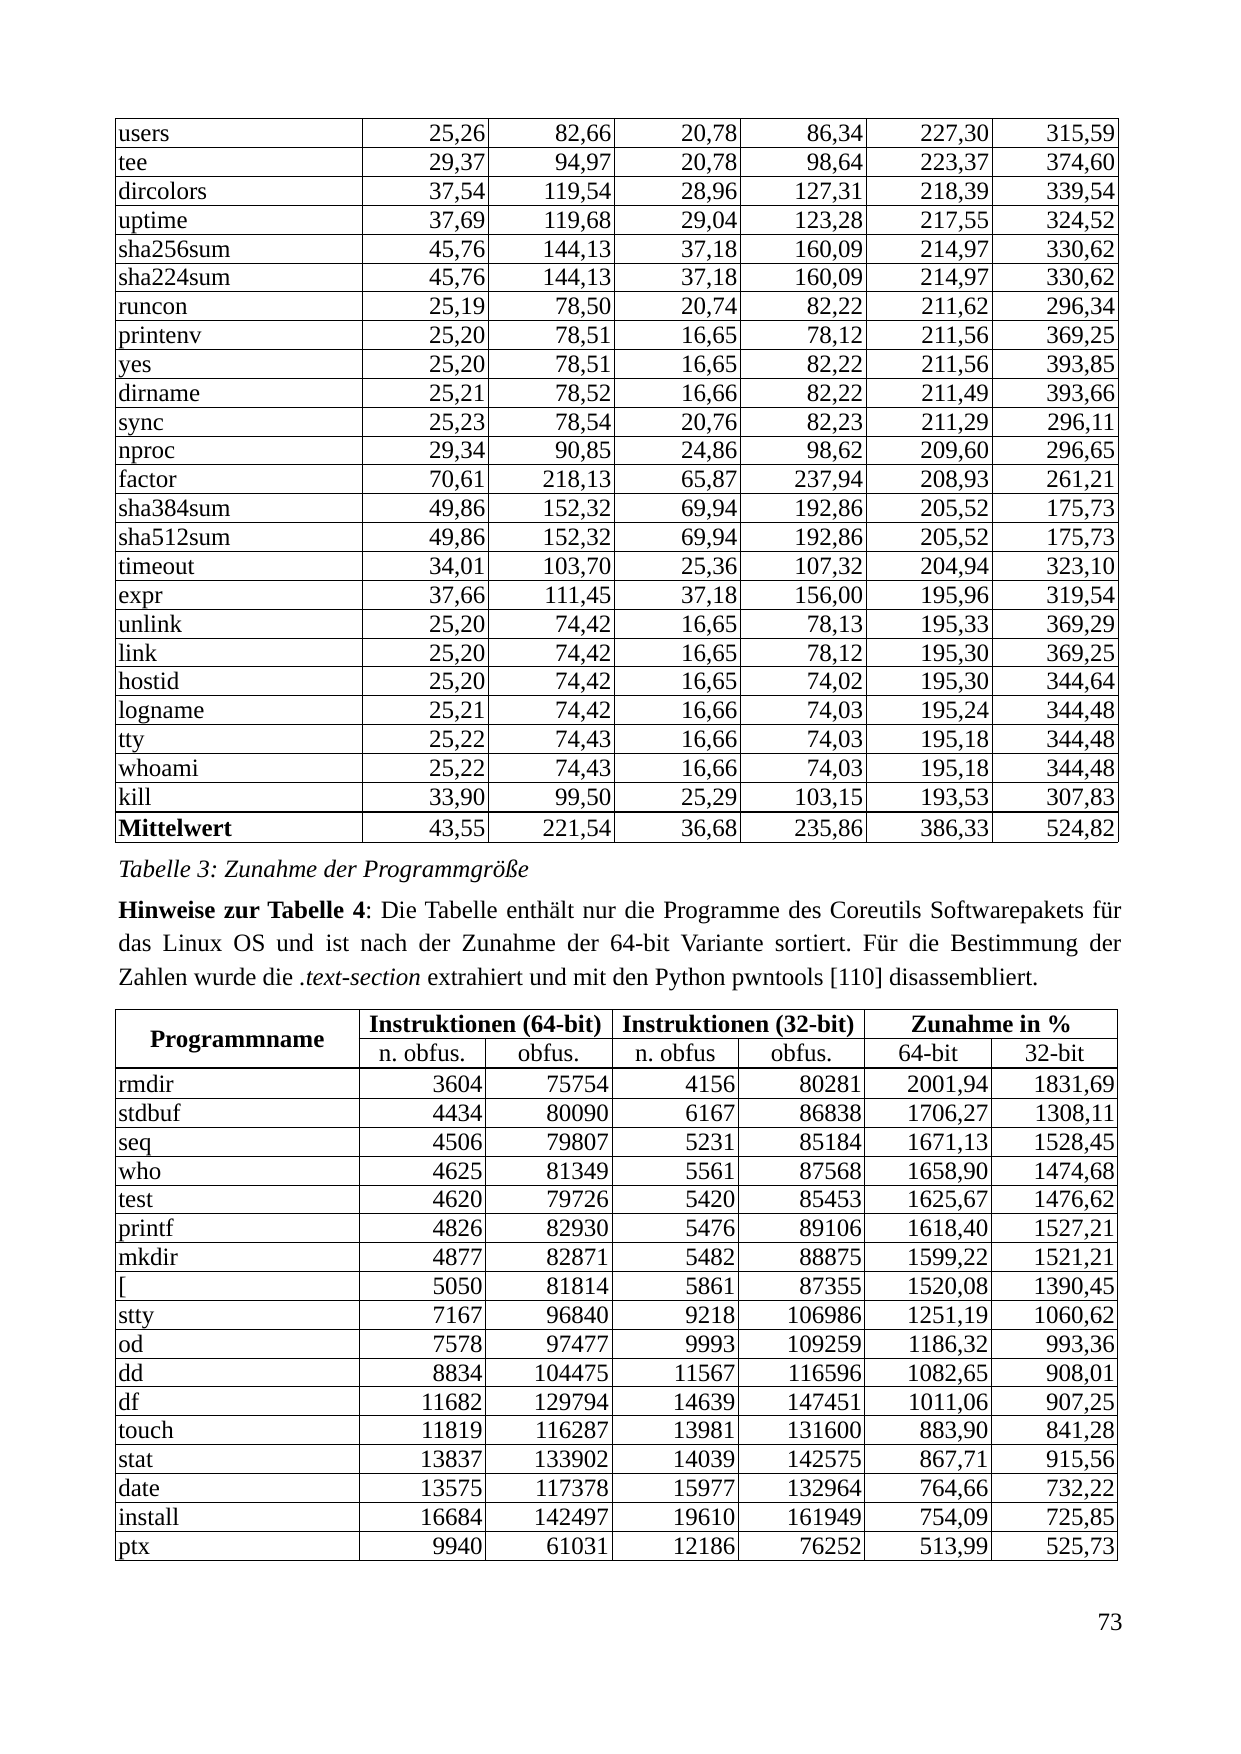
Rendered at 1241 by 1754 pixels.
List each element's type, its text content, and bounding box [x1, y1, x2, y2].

table_cell 69,94 [615, 494, 740, 522]
table_cell 86838 [739, 1099, 864, 1127]
table_cell 513,99 [865, 1532, 991, 1559]
table_cell 209,60 [867, 437, 992, 464]
table_cell 127,31 [741, 177, 866, 205]
table_cell 1186,32 [865, 1330, 991, 1358]
table_cell 1528,45 [992, 1128, 1117, 1156]
table_cell obfus. [739, 1039, 864, 1067]
table_cell [ [116, 1272, 359, 1300]
table_cell stdbuf [116, 1099, 359, 1127]
table_cell 393,85 [993, 350, 1118, 378]
table_cell 131600 [739, 1416, 864, 1444]
table_cell 1011,06 [865, 1387, 991, 1415]
table_cell 1599,22 [865, 1243, 991, 1271]
table_cell 98,64 [741, 148, 866, 176]
table_cell 4625 [360, 1157, 485, 1184]
table_cell 20,76 [615, 408, 740, 436]
table_cell 16,65 [615, 610, 740, 637]
table_cell 11567 [613, 1359, 738, 1386]
table_cell kill [116, 783, 362, 811]
table_cell logname [116, 696, 362, 724]
table_cell 1521,21 [992, 1243, 1117, 1271]
table_cell 82,66 [489, 119, 614, 147]
table_cell 25,29 [615, 783, 740, 811]
table_cell 3604 [360, 1069, 485, 1098]
table_cell expr [116, 581, 362, 609]
table_cell 80090 [486, 1099, 612, 1127]
table_cell 867,71 [865, 1445, 991, 1473]
table_cell 369,25 [993, 321, 1118, 349]
table_cell seq [116, 1128, 359, 1156]
table_cell 4877 [360, 1243, 485, 1271]
table_cell 764,66 [865, 1474, 991, 1502]
table_cell 74,42 [489, 696, 614, 724]
table_cell 732,22 [992, 1474, 1117, 1502]
table_cell 8834 [360, 1359, 485, 1386]
table_cell 993,36 [992, 1330, 1117, 1358]
table_cell 344,48 [993, 725, 1118, 753]
table_cell 221,54 [489, 813, 614, 842]
table_cell 25,20 [363, 350, 488, 378]
table_cell 907,25 [992, 1387, 1117, 1415]
table_cell 104475 [486, 1359, 612, 1386]
table_cell obfus. [486, 1039, 612, 1067]
table_cell 24,86 [615, 437, 740, 464]
table_cell 74,43 [489, 754, 614, 782]
table_cell 7167 [360, 1301, 485, 1329]
table_cell 204,94 [867, 552, 992, 580]
table_cell hostid [116, 667, 362, 695]
table_cell 129794 [486, 1387, 612, 1415]
table_cell 16,65 [615, 639, 740, 666]
table_cell 79726 [486, 1186, 612, 1213]
table_cell 13575 [360, 1474, 485, 1502]
table_cell 25,21 [363, 379, 488, 407]
table_cell ptx [116, 1532, 359, 1559]
table_cell 25,20 [363, 639, 488, 666]
table_cell 25,19 [363, 292, 488, 320]
table_cell 74,42 [489, 639, 614, 666]
table_cell 74,03 [741, 754, 866, 782]
table_cell 25,21 [363, 696, 488, 724]
table_cell 82930 [486, 1214, 612, 1242]
table_cell 16,66 [615, 725, 740, 753]
table_cell 1831,69 [992, 1069, 1117, 1098]
table_cell 223,37 [867, 148, 992, 176]
table_cell 78,13 [741, 610, 866, 637]
table_cell 43,55 [363, 813, 488, 842]
table_cell 5482 [613, 1243, 738, 1271]
table_cell 195,18 [867, 725, 992, 753]
table_cell touch [116, 1416, 359, 1444]
table_cell 61031 [486, 1532, 612, 1559]
table_cell tee [116, 148, 362, 176]
table_cell 9940 [360, 1532, 485, 1559]
table_cell 90,85 [489, 437, 614, 464]
table_cell 192,86 [741, 523, 866, 551]
table_cell 195,24 [867, 696, 992, 724]
table_cell 13981 [613, 1416, 738, 1444]
table_cell 49,86 [363, 523, 488, 551]
table_cell runcon [116, 292, 362, 320]
table_cell 37,18 [615, 235, 740, 262]
table_cell users [116, 119, 362, 147]
table_cell rmdir [116, 1069, 359, 1098]
table_cell 147451 [739, 1387, 864, 1415]
table_cell n. obfus. [360, 1039, 485, 1067]
table_cell 1520,08 [865, 1272, 991, 1300]
text Tabelle 3: Zunahme der Programmgröße [118, 854, 1122, 883]
table_cell 339,54 [993, 177, 1118, 205]
table_cell 1527,21 [992, 1214, 1117, 1242]
table_cell 87568 [739, 1157, 864, 1184]
table_cell 82,22 [741, 379, 866, 407]
table_cell 19610 [613, 1503, 738, 1531]
table_cell 78,12 [741, 639, 866, 666]
table_cell 25,20 [363, 610, 488, 637]
table_cell 214,97 [867, 235, 992, 262]
table_cell 4620 [360, 1186, 485, 1213]
table_cell 218,13 [489, 465, 614, 493]
table_cell 211,56 [867, 350, 992, 378]
table_cell 144,13 [489, 235, 614, 262]
table_cell 315,59 [993, 119, 1118, 147]
table_cell 32-bit [992, 1039, 1117, 1067]
table_cell 123,28 [741, 206, 866, 233]
table_cell 78,12 [741, 321, 866, 349]
table_cell 99,50 [489, 783, 614, 811]
table_cell 20,74 [615, 292, 740, 320]
table_cell 87355 [739, 1272, 864, 1300]
table_cell factor [116, 465, 362, 493]
table_cell 74,03 [741, 696, 866, 724]
table_cell 20,78 [615, 119, 740, 147]
table_cell 76252 [739, 1532, 864, 1559]
table_header Zunahme in % [865, 1010, 1117, 1038]
table_header Instruktionen (32-bit) [613, 1010, 864, 1038]
table_cell 45,76 [363, 235, 488, 262]
table_cell sha512sum [116, 523, 362, 551]
table_cell 107,32 [741, 552, 866, 580]
table_cell 4826 [360, 1214, 485, 1242]
table_cell 142497 [486, 1503, 612, 1531]
table_cell 1474,68 [992, 1157, 1117, 1184]
table_cell 16,66 [615, 696, 740, 724]
table_cell 96840 [486, 1301, 612, 1329]
table_cell 11682 [360, 1387, 485, 1415]
table_cell 1251,19 [865, 1301, 991, 1329]
table_cell 195,33 [867, 610, 992, 637]
table_cell 330,62 [993, 264, 1118, 291]
table_cell 29,37 [363, 148, 488, 176]
table_cell 330,62 [993, 235, 1118, 262]
table_cell dirname [116, 379, 362, 407]
table_cell 5561 [613, 1157, 738, 1184]
table_cell 36,68 [615, 813, 740, 842]
table_cell 14639 [613, 1387, 738, 1415]
table_cell 79807 [486, 1128, 612, 1156]
table_cell 5420 [613, 1186, 738, 1213]
table_cell 33,90 [363, 783, 488, 811]
table_cell 160,09 [741, 235, 866, 262]
table_cell sha256sum [116, 235, 362, 262]
table_cell 1625,67 [865, 1186, 991, 1213]
table_cell 94,97 [489, 148, 614, 176]
table_cell 9993 [613, 1330, 738, 1358]
table_cell 883,90 [865, 1416, 991, 1444]
table_cell 14039 [613, 1445, 738, 1473]
table_cell 16,65 [615, 350, 740, 378]
table_cell 12186 [613, 1532, 738, 1559]
table_cell 37,18 [615, 581, 740, 609]
table_cell 175,73 [993, 494, 1118, 522]
table_cell printf [116, 1214, 359, 1242]
table_cell 37,54 [363, 177, 488, 205]
table_cell 106986 [739, 1301, 864, 1329]
table_cell 4156 [613, 1069, 738, 1098]
table_cell unlink [116, 610, 362, 637]
table_cell sync [116, 408, 362, 436]
table_cell 908,01 [992, 1359, 1117, 1386]
table_cell 307,83 [993, 783, 1118, 811]
table_cell 195,30 [867, 639, 992, 666]
table_cell 80281 [739, 1069, 864, 1098]
table_cell 16,66 [615, 754, 740, 782]
table_cell 82,22 [741, 292, 866, 320]
table_cell uptime [116, 206, 362, 233]
table_cell timeout [116, 552, 362, 580]
table_cell stty [116, 1301, 359, 1329]
table_cell 25,22 [363, 754, 488, 782]
table_cell 5476 [613, 1214, 738, 1242]
table_cell 78,52 [489, 379, 614, 407]
table_cell 1671,13 [865, 1128, 991, 1156]
table_cell 45,76 [363, 264, 488, 291]
table_cell 49,86 [363, 494, 488, 522]
table_cell 98,62 [741, 437, 866, 464]
table_cell 161949 [739, 1503, 864, 1531]
table_cell 111,45 [489, 581, 614, 609]
table_cell 5050 [360, 1272, 485, 1300]
table_cell 214,97 [867, 264, 992, 291]
table_cell printenv [116, 321, 362, 349]
table_cell mkdir [116, 1243, 359, 1271]
table_cell 227,30 [867, 119, 992, 147]
table_cell 195,96 [867, 581, 992, 609]
table_cell 915,56 [992, 1445, 1117, 1473]
table_cell 37,66 [363, 581, 488, 609]
table_cell 25,22 [363, 725, 488, 753]
table_cell link [116, 639, 362, 666]
table_cell Mittelwert [116, 813, 362, 842]
table_cell 78,54 [489, 408, 614, 436]
table_cell 344,64 [993, 667, 1118, 695]
table_cell 85184 [739, 1128, 864, 1156]
table_cell 211,62 [867, 292, 992, 320]
table_cell yes [116, 350, 362, 378]
text Hinweise zur Tabelle 4: Die Tabelle enthält nur die Programme des Coreutils Softwarepakets für das Linux OS und ist nach der Zunahme der 64-bit Variante sortiert. Für die Bestimmung der Zahlen wurde die .text-section extrahiert und mit den Python pwntools [110] disassembliert. [118, 896, 1122, 990]
table_cell 192,86 [741, 494, 866, 522]
table_cell 70,61 [363, 465, 488, 493]
table_cell 25,23 [363, 408, 488, 436]
table_cell 25,36 [615, 552, 740, 580]
table_cell stat [116, 1445, 359, 1473]
table_cell 1308,11 [992, 1099, 1117, 1127]
table_cell 1390,45 [992, 1272, 1117, 1300]
table_cell 369,25 [993, 639, 1118, 666]
table_cell 393,66 [993, 379, 1118, 407]
table_cell 29,04 [615, 206, 740, 233]
table_cell 1618,40 [865, 1214, 991, 1242]
table_cell 6167 [613, 1099, 738, 1127]
table_cell 81349 [486, 1157, 612, 1184]
table_cell 195,30 [867, 667, 992, 695]
table_cell 841,28 [992, 1416, 1117, 1444]
table_cell 119,68 [489, 206, 614, 233]
table_cell 754,09 [865, 1503, 991, 1531]
table_cell 4434 [360, 1099, 485, 1127]
table_cell 374,60 [993, 148, 1118, 176]
table_cell sha224sum [116, 264, 362, 291]
table_cell 369,29 [993, 610, 1118, 637]
table_cell 156,00 [741, 581, 866, 609]
table_cell 152,32 [489, 494, 614, 522]
table_cell 1060,62 [992, 1301, 1117, 1329]
table_cell 74,43 [489, 725, 614, 753]
table_cell 78,51 [489, 350, 614, 378]
table_cell 28,96 [615, 177, 740, 205]
table_cell 13837 [360, 1445, 485, 1473]
table_cell 211,49 [867, 379, 992, 407]
table_cell df [116, 1387, 359, 1415]
table_cell 86,34 [741, 119, 866, 147]
table_cell 69,94 [615, 523, 740, 551]
table_cell 5231 [613, 1128, 738, 1156]
table_cell 25,26 [363, 119, 488, 147]
table_cell 205,52 [867, 523, 992, 551]
table_cell 142575 [739, 1445, 864, 1473]
table_cell 386,33 [867, 813, 992, 842]
table_cell install [116, 1503, 359, 1531]
table_cell 74,03 [741, 725, 866, 753]
table_cell sha384sum [116, 494, 362, 522]
table_header Programmname [116, 1010, 359, 1067]
table_cell 344,48 [993, 754, 1118, 782]
table_cell 160,09 [741, 264, 866, 291]
table_cell 82,22 [741, 350, 866, 378]
table_header Instruktionen (64-bit) [360, 1010, 612, 1038]
table_cell 37,18 [615, 264, 740, 291]
table_cell tty [116, 725, 362, 753]
table_cell 15977 [613, 1474, 738, 1502]
table_cell 74,02 [741, 667, 866, 695]
table_cell 211,56 [867, 321, 992, 349]
table_cell 144,13 [489, 264, 614, 291]
table_cell 7578 [360, 1330, 485, 1358]
table_cell 175,73 [993, 523, 1118, 551]
table_cell 37,69 [363, 206, 488, 233]
table_cell 103,70 [489, 552, 614, 580]
table_cell 217,55 [867, 206, 992, 233]
table_cell dd [116, 1359, 359, 1386]
table_cell dircolors [116, 177, 362, 205]
table_cell 29,34 [363, 437, 488, 464]
table_cell 82871 [486, 1243, 612, 1271]
table_cell 16,66 [615, 379, 740, 407]
table_cell 81814 [486, 1272, 612, 1300]
table_cell 11819 [360, 1416, 485, 1444]
table_cell 319,54 [993, 581, 1118, 609]
table_cell 85453 [739, 1186, 864, 1213]
table_cell 16,65 [615, 321, 740, 349]
table_cell 109259 [739, 1330, 864, 1358]
table_cell 9218 [613, 1301, 738, 1329]
table_cell 116287 [486, 1416, 612, 1444]
table_cell 75754 [486, 1069, 612, 1098]
table_cell 78,50 [489, 292, 614, 320]
table_cell 16684 [360, 1503, 485, 1531]
table_cell nproc [116, 437, 362, 464]
table_cell 4506 [360, 1128, 485, 1156]
table_cell 1476,62 [992, 1186, 1117, 1213]
table_cell 64-bit [865, 1039, 991, 1067]
table_cell 1658,90 [865, 1157, 991, 1184]
table_cell whoami [116, 754, 362, 782]
table_cell 218,39 [867, 177, 992, 205]
table_cell 89106 [739, 1214, 864, 1242]
table_cell n. obfus [613, 1039, 738, 1067]
table_cell 211,29 [867, 408, 992, 436]
table_cell 1706,27 [865, 1099, 991, 1127]
table_cell 88875 [739, 1243, 864, 1271]
table_cell 34,01 [363, 552, 488, 580]
table_cell who [116, 1157, 359, 1184]
table_cell 524,82 [993, 813, 1118, 842]
table_cell 261,21 [993, 465, 1118, 493]
table_cell 16,65 [615, 667, 740, 695]
table_cell 78,51 [489, 321, 614, 349]
table_cell 1082,65 [865, 1359, 991, 1386]
table_cell 97477 [486, 1330, 612, 1358]
table_cell 117378 [486, 1474, 612, 1502]
table_cell 324,52 [993, 206, 1118, 233]
table_cell 133902 [486, 1445, 612, 1473]
table_cell 296,65 [993, 437, 1118, 464]
table_cell date [116, 1474, 359, 1502]
table_cell 74,42 [489, 667, 614, 695]
table_cell 296,11 [993, 408, 1118, 436]
table_cell 205,52 [867, 494, 992, 522]
table_cell 2001,94 [865, 1069, 991, 1098]
table_cell 152,32 [489, 523, 614, 551]
table_cell 195,18 [867, 754, 992, 782]
table_cell 323,10 [993, 552, 1118, 580]
table_cell od [116, 1330, 359, 1358]
table_cell 193,53 [867, 783, 992, 811]
table_cell 132964 [739, 1474, 864, 1502]
table_cell 525,73 [992, 1532, 1117, 1559]
table_cell 20,78 [615, 148, 740, 176]
table_cell 237,94 [741, 465, 866, 493]
table_cell test [116, 1186, 359, 1213]
table_cell 725,85 [992, 1503, 1117, 1531]
table_cell 344,48 [993, 696, 1118, 724]
table_cell 74,42 [489, 610, 614, 637]
table_cell 116596 [739, 1359, 864, 1386]
table_cell 25,20 [363, 321, 488, 349]
table_cell 235,86 [741, 813, 866, 842]
table_cell 25,20 [363, 667, 488, 695]
table_cell 296,34 [993, 292, 1118, 320]
table_cell 119,54 [489, 177, 614, 205]
table_cell 103,15 [741, 783, 866, 811]
table_cell 5861 [613, 1272, 738, 1300]
table_cell 208,93 [867, 465, 992, 493]
table_cell 82,23 [741, 408, 866, 436]
table_cell 65,87 [615, 465, 740, 493]
